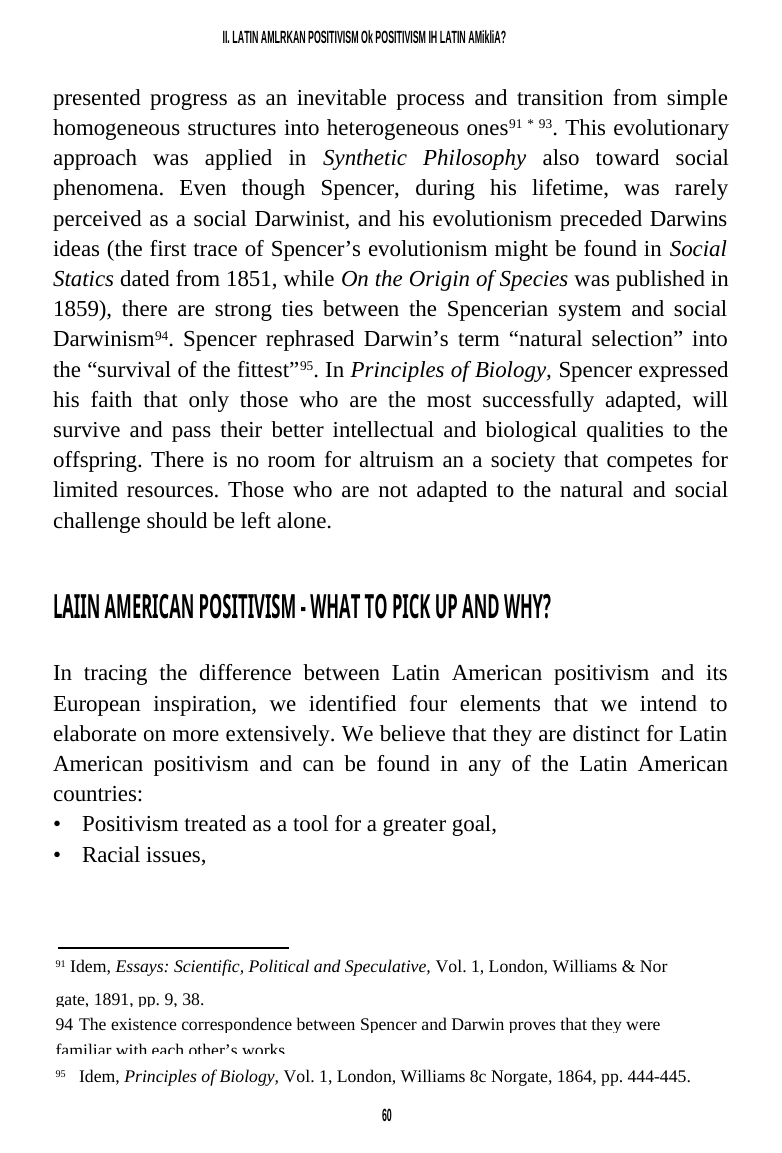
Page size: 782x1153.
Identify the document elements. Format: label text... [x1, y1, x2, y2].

text presented progress as an inevitable process and transition from simple homogeneous structures into heterogeneous ones91 * 93. This evolutionary approach was applied in Synthetic Philosophy also to­ward social phenomena. Even though Spencer, during his lifetime, was rarely perceived as a social Darwinist, and his evolutionism preceded Darwins ideas (the first trace of Spencer’s evolutionism might be found in Social Statics dated from 1851, while On the Ori­gin of Species was published in 1859), there are strong ties between the Spencerian system and social Darwinism94. Spencer rephrased Darwin’s term “natural selection” into the “survival of the fittest”95. In Principles of Biology, Spencer expressed his faith that only those who are the most successfully adapted, will survive and pass their better intellectual and biological qualities to the offspring. There is no room for altruism an a society that competes for limited resourc­es. Those who are not adapted to the natural and social challenge should be left alone. [53, 84, 729, 533]
text 91 Idem, Essays: Scientific, Political and Speculative, Vol. 1, London, Williams & Nor­ [55, 956, 728, 976]
subtitle LAIIN AMERICAN POSITIVISM - WHAT TO PICK UP AND WHY? [53, 583, 729, 628]
text familiar with each other’s works. [55, 1040, 728, 1054]
list The existence correspondence between Spencer and Darwin proves that they were [55, 1013, 728, 1032]
list Racial issues, [53, 841, 729, 867]
text In tracing the difference between Latin American positivism and its European inspiration, we identified four elements that we intend to elaborate on more extensively. We believe that they are distinct for Latin American positivism and can be found in any of the Latin American countries: [53, 659, 729, 807]
text II. LATIN AMLRKAN POSITIVISM Ok POSITIVISM IH LATIN AMikliA? [222, 26, 562, 47]
text 60 [382, 1104, 401, 1125]
list Positivism treated as a tool for a greater goal, [53, 811, 729, 837]
text 95 Idem, Principles of Biology, Vol. 1, London, Williams 8c Norgate, 1864, pp. 444-445. [55, 1066, 728, 1086]
text gate, 1891, pp. 9, 38. [55, 988, 728, 1006]
